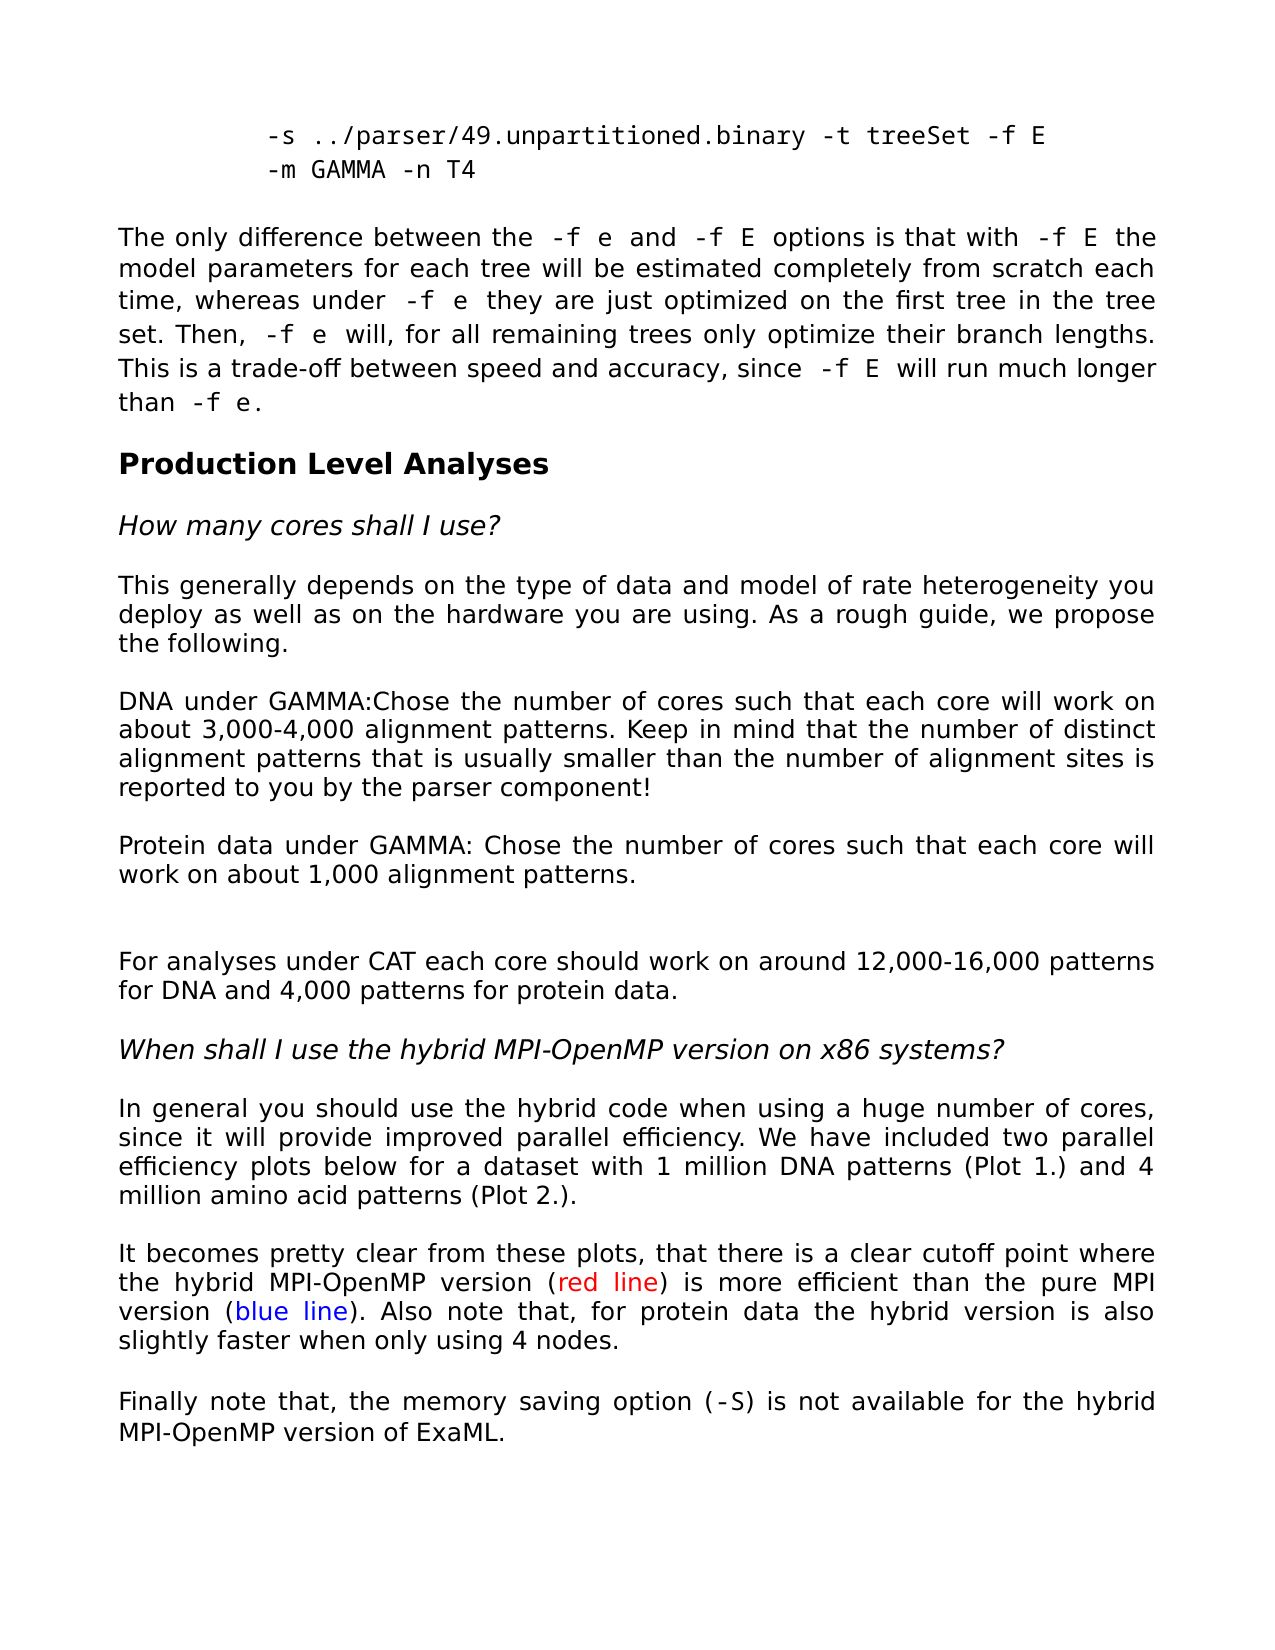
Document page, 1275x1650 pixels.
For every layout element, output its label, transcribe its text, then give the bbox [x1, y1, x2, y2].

text -m GAMMA -n T4 [192, 152, 1157, 186]
text It becomes pretty clear from these plots, that there is a clear cutoff point where the hybrid MPI-OpenMP version (red line) is more efficient than the pure MPI version (blue line). Also note that, for protein data the hybrid version is also slightly faster when only using 4 nodes. [118, 1239, 1157, 1355]
text The only difference between the -f e and -f E options is that with -f E the model parameters for each tree will be estimated completely from scratch each time, whereas under -f e they are just optimized on the first tree in the tree set. Then, -f e will, for all remaining trees only optimize their branch lengths. This is a trade-off between speed and accuracy, since -f E will run much longer than -f e. [118, 220, 1157, 419]
text -s ../parser/49.unpartitioned.binary -t treeSet -f E [192, 118, 1157, 152]
text Finally note that, the memory saving option (-S) is not available for the hybrid MPI-OpenMP version of ExaML. [118, 1384, 1157, 1447]
text How many cores shall I use? [118, 511, 1157, 542]
text In general you should use the hybrid code when using a huge number of cores, since it will provide improved parallel efficiency. We have included two parallel efficiency plots below for a dataset with 1 million DNA patterns (Plot 1.) and 4 million amino acid patterns (Plot 2.). [118, 1095, 1157, 1211]
text This generally depends on the type of data and model of rate heterogeneity you deploy as well as on the hardware you are using. As a rough guide, we propose the following. [118, 571, 1157, 658]
text When shall I use the hybrid MPI-OpenMP version on x86 systems? [118, 1034, 1157, 1066]
text Production Level Analyses [118, 448, 1157, 482]
text For analyses under CAT each core should work on around 12,000-16,000 patterns for DNA and 4,000 patterns for protein data. [118, 947, 1157, 1005]
text Protein data under GAMMA: Chose the number of cores such that each core will work on about 1,000 alignment patterns. [118, 832, 1157, 889]
text DNA under GAMMA:Chose the number of cores such that each core will work on about 3,000-4,000 alignment patterns. Keep in mind that the number of distinct alignment patterns that is usually smaller than the number of alignment sites is reported to you by the parser component! [118, 687, 1157, 803]
